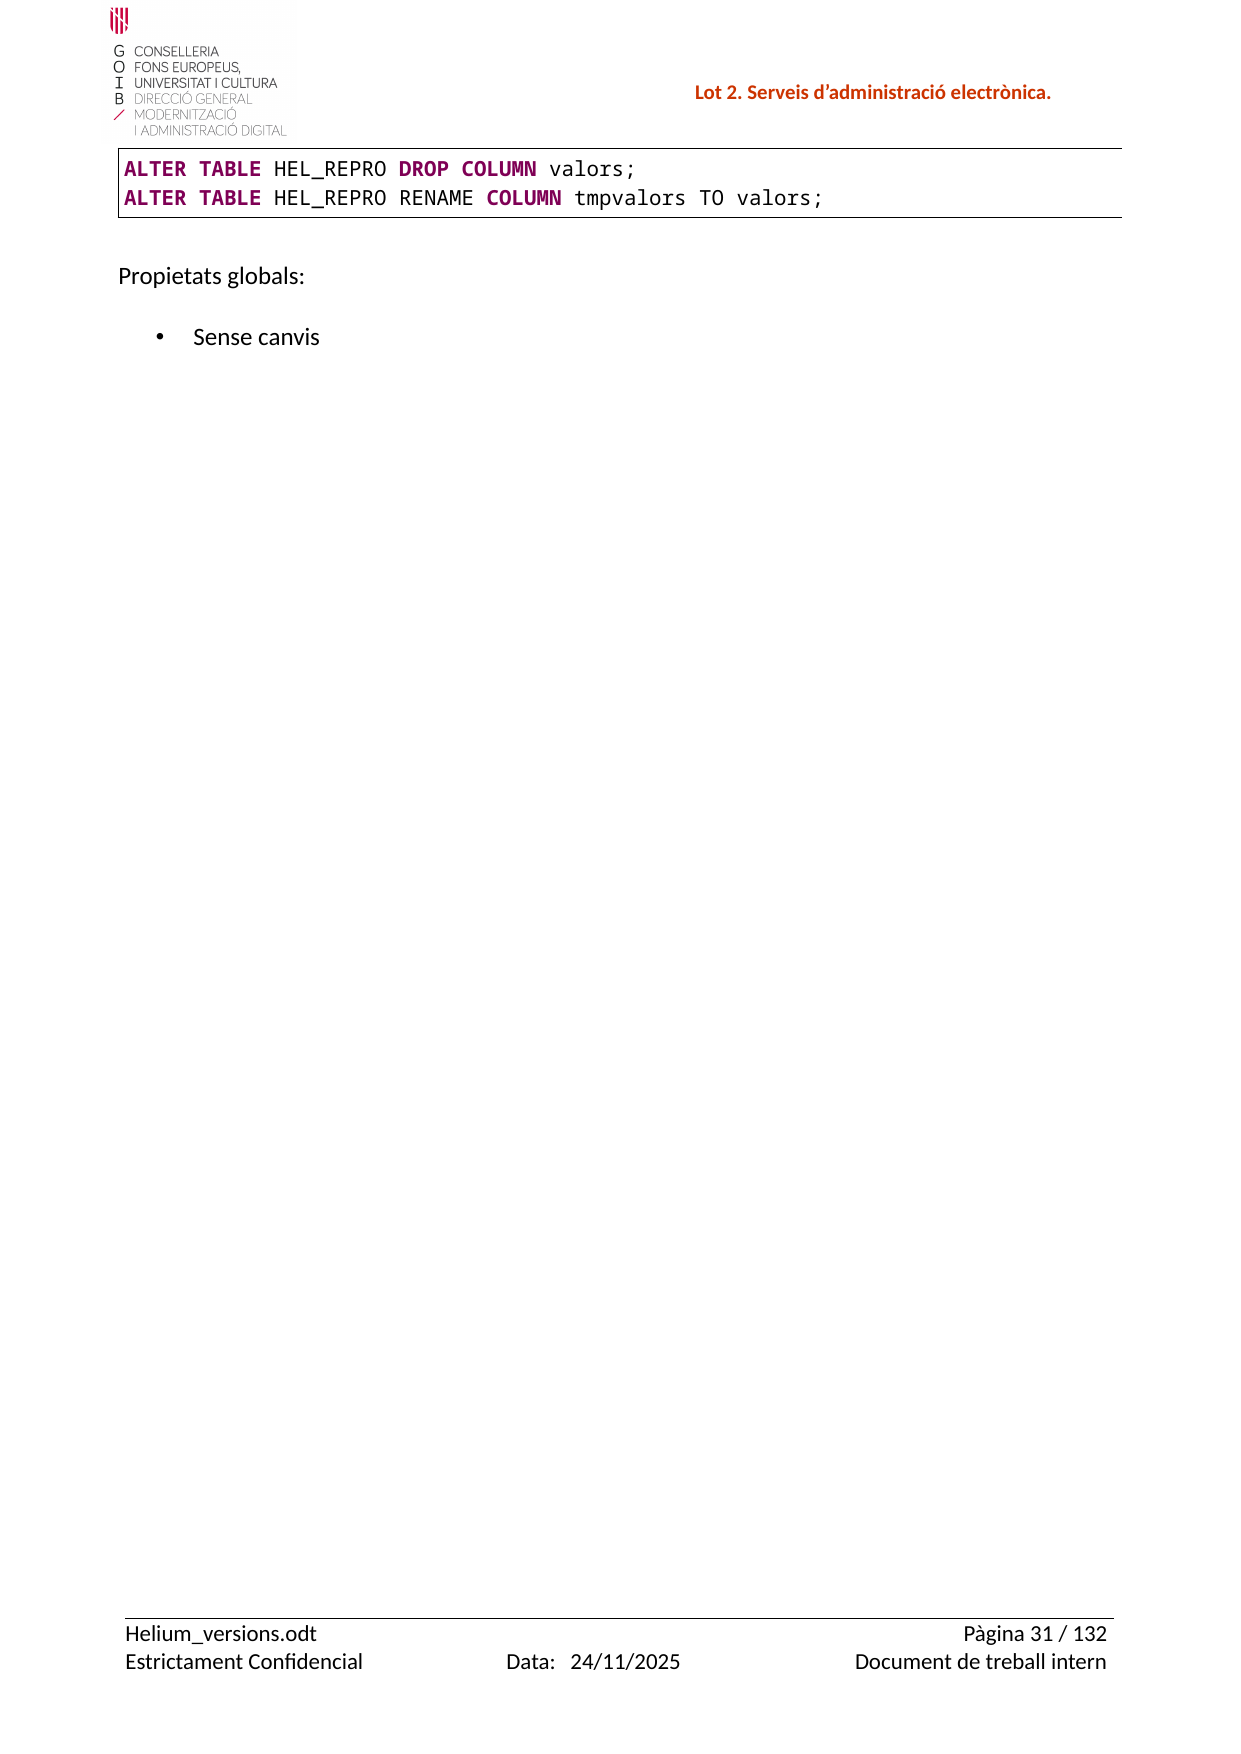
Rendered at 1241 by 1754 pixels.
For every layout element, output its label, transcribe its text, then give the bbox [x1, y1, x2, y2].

picture [100, 0, 297, 144]
text Propietats globals: [118, 261, 1122, 291]
list Sense canvis [156, 322, 1122, 352]
table_header ALTER TABLE HEL_REPRO DROP COLUMN valors; ALTER TABLE HEL_REPRO RENAME COLUMN tmpvalors TO valors; [119, 149, 1122, 217]
